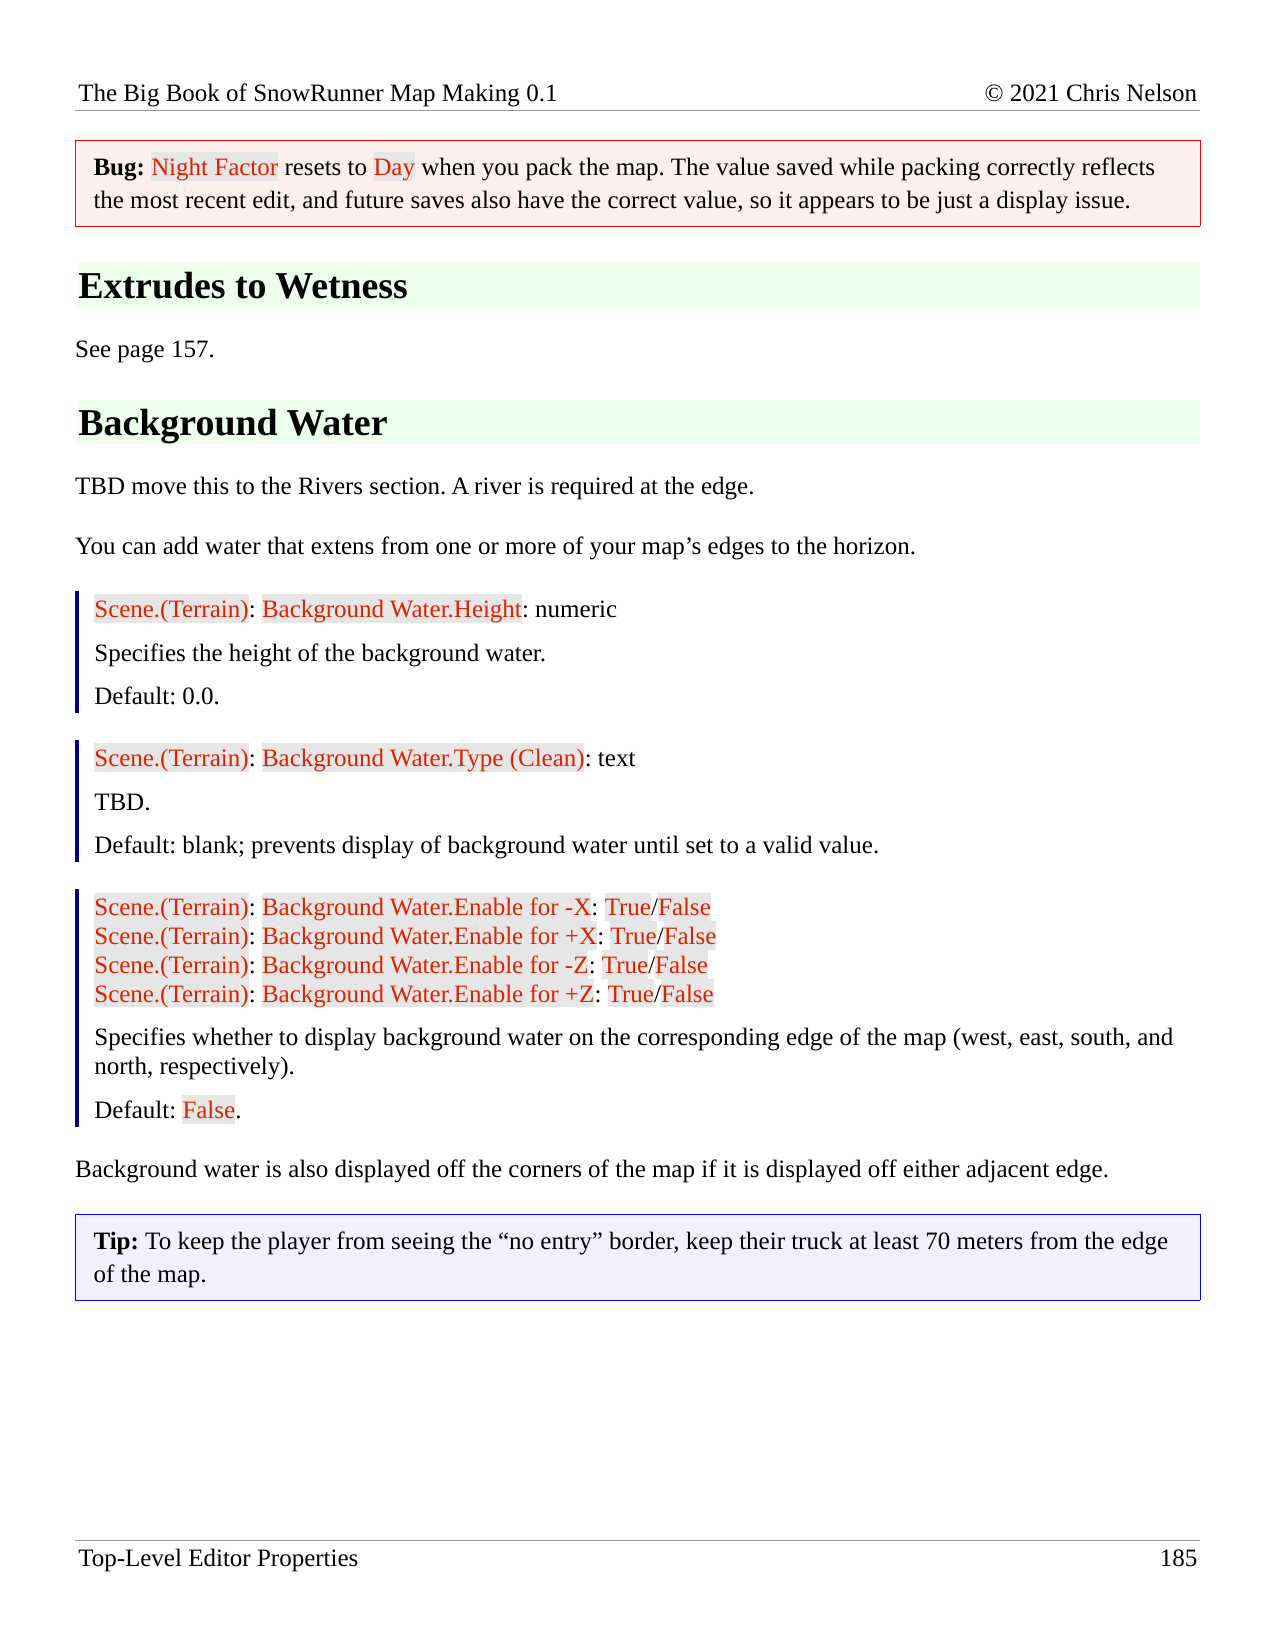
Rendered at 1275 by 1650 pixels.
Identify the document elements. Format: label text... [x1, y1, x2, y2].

text Scene.(Terrain): Background Water.Height: numeric [79, 591, 1200, 623]
text Background water is also displayed off the corners of the map if it is displayed off either adjacent edge. [75, 1154, 1200, 1182]
text Default: 0.0. [79, 678, 1200, 713]
text TBD. [79, 784, 1200, 816]
subtitle Extrudes to Wetness [78, 263, 1200, 307]
text Default: blank; prevents display of background water until set to a valid value. [79, 828, 1200, 862]
text Default: False. [79, 1092, 1200, 1127]
subtitle Background Water [78, 400, 1200, 444]
text Scene.(Terrain): Background Water.Type (Clean): text [79, 740, 1200, 772]
text You can add water that extens from one or more of your map’s edges to the horizon. [75, 531, 1200, 559]
text TBD move this to the Rivers section. A river is required at the edge. [75, 471, 1200, 499]
text See page 157. [75, 334, 1200, 363]
list To keep the player from seeing the “no entry” border, keep their truck at least 70 meters from the edge of the map. [76, 1215, 1200, 1300]
list Night Factor resets to Day when you pack the map. The value saved while packing correctly reflects the most recent edit, and future saves also have the correct value, so it appears to be just a display issue. [76, 141, 1200, 226]
text Specifies whether to display background water on the corresponding edge of the map (west, east, south, and north, respectively). [79, 1019, 1200, 1080]
text Specifies the height of the background water. [79, 634, 1200, 666]
text Scene.(Terrain): Background Water.Enable for -X: True/False Scene.(Terrain): Background Water.Enable for +X: True/False Scene.(Terrain): Background Water.Enable for -Z: True/False Scene.(Terrain): Background Water.Enable for +Z: True/False [79, 889, 1200, 1007]
